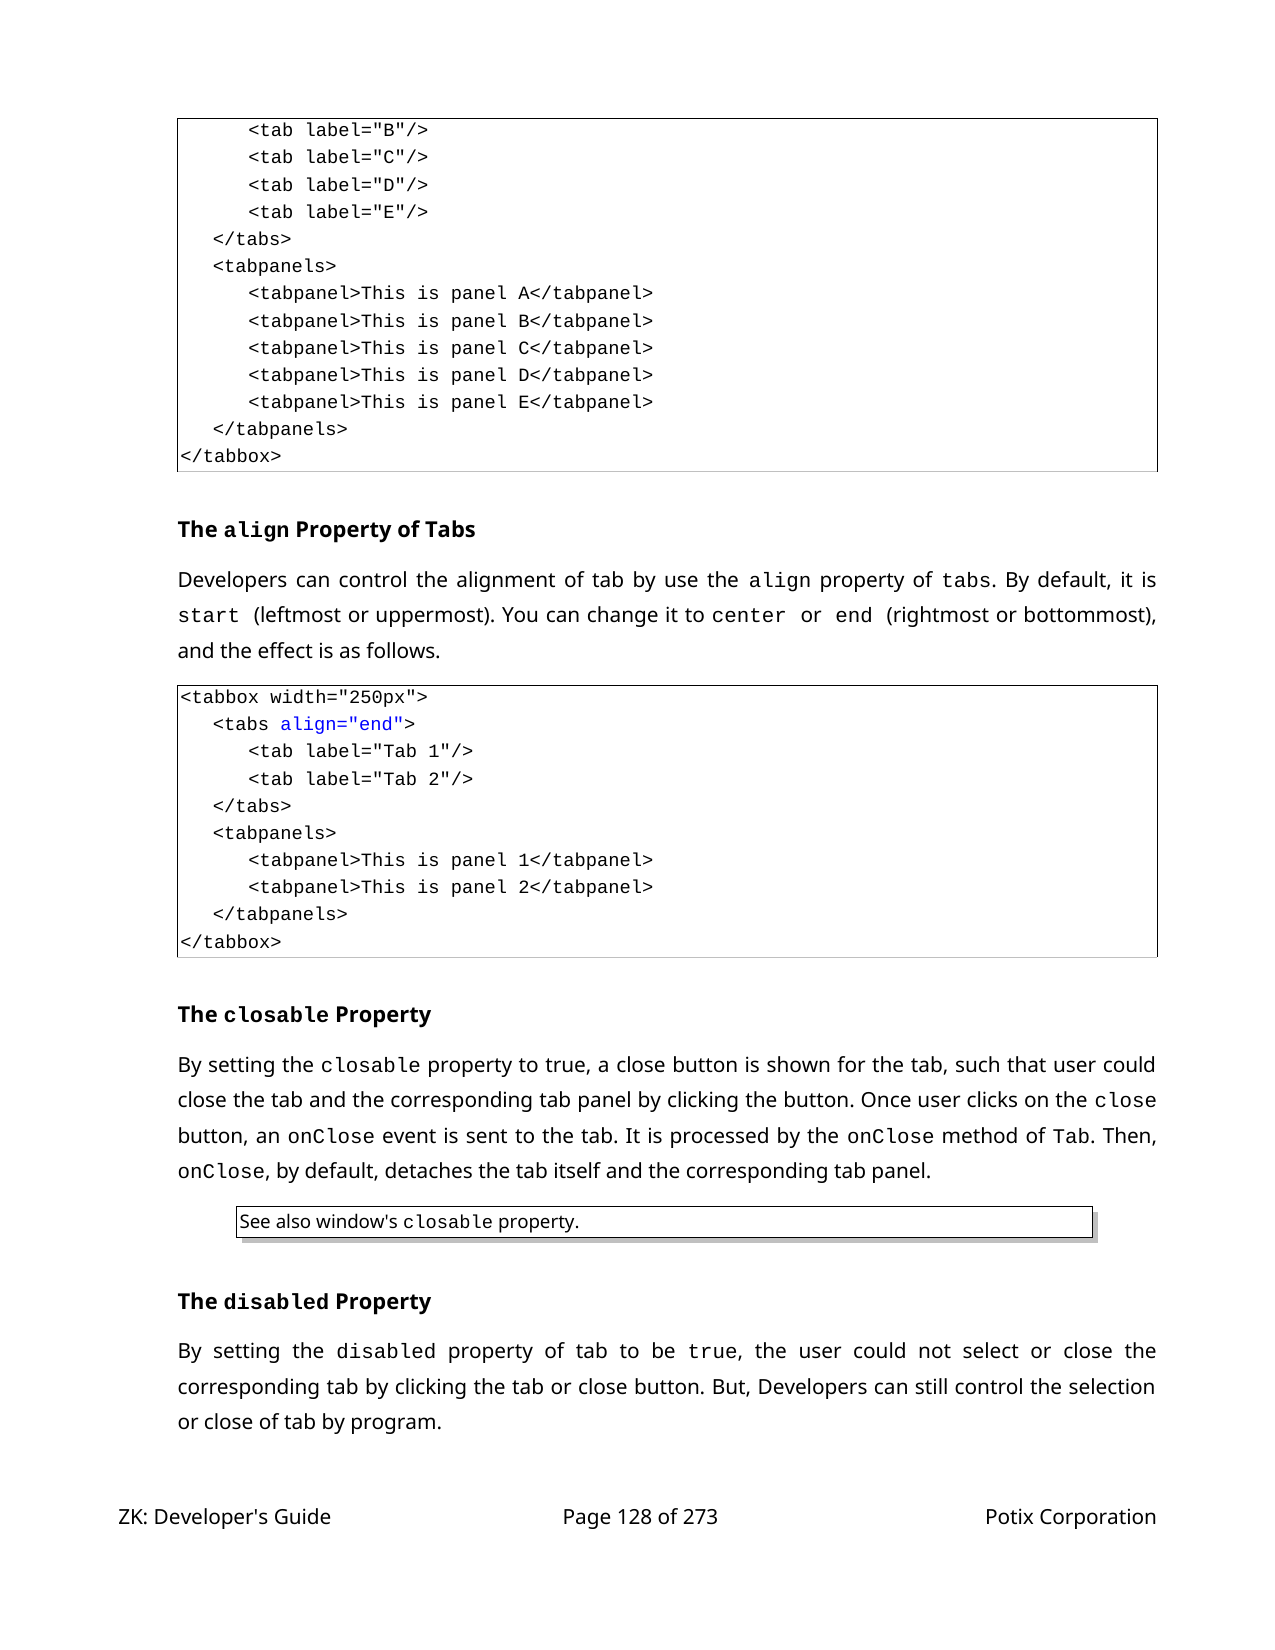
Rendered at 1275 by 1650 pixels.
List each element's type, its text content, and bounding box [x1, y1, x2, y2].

text <tab label="Tab 2"/> [178, 766, 1157, 791]
text <tabpanels> [178, 254, 1157, 278]
text See also window's closable property. [237, 1207, 1092, 1237]
text </tabs> [178, 227, 1157, 251]
text <tabpanel>This is panel B</tabpanel> [178, 308, 1157, 333]
text Developers can control the alignment of tab by use the align property of tabs. By default, it is start (leftmost or uppermost). You can change it to center or end (rightmost or bottommost), and the effect is as follows. [177, 565, 1157, 664]
text <tabpanel>This is panel A</tabpanel> [178, 281, 1157, 306]
text <tabpanels> [178, 821, 1157, 845]
subtitle The disabled Property [177, 1286, 1157, 1316]
text <tabpanel>This is panel D</tabpanel> [178, 363, 1157, 387]
text <tab label="D"/> [178, 172, 1157, 197]
text <tabs align="end"> [178, 712, 1157, 736]
subtitle The align Property of Tabs [177, 514, 1157, 544]
subtitle The closable Property [177, 999, 1157, 1029]
text </tabbox> [178, 444, 1157, 471]
text <tab label="C"/> [178, 145, 1157, 169]
text </tabs> [178, 793, 1157, 818]
text By setting the closable property to true, a close button is shown for the tab, such that user could close the tab and the corresponding tab panel by clicking the button. Once user clicks on the close button, an onClose event is sent to the tab. It is processed by the onClose method of Tab. Then, onClose, by default, detaches the tab itself and the corresponding tab panel. [177, 1050, 1157, 1185]
text <tabpanel>This is panel C</tabpanel> [178, 336, 1157, 360]
text <tab label="E"/> [178, 200, 1157, 224]
text </tabpanels> [178, 417, 1157, 441]
text <tabbox width="250px"> [178, 686, 1157, 709]
text </tabbox> [178, 929, 1157, 957]
text <tab label="B"/> [178, 119, 1157, 142]
text <tab label="Tab 1"/> [178, 739, 1157, 763]
text <tabpanel>This is panel E</tabpanel> [178, 390, 1157, 414]
text <tabpanel>This is panel 1</tabpanel> [178, 848, 1157, 872]
text <tabpanel>This is panel 2</tabpanel> [178, 875, 1157, 899]
text </tabpanels> [178, 902, 1157, 927]
text By setting the disabled property of tab to be true, the user could not select or close the corresponding tab by clicking the tab or close button. But, Developers can still control the selection or close of tab by program. [177, 1337, 1157, 1436]
